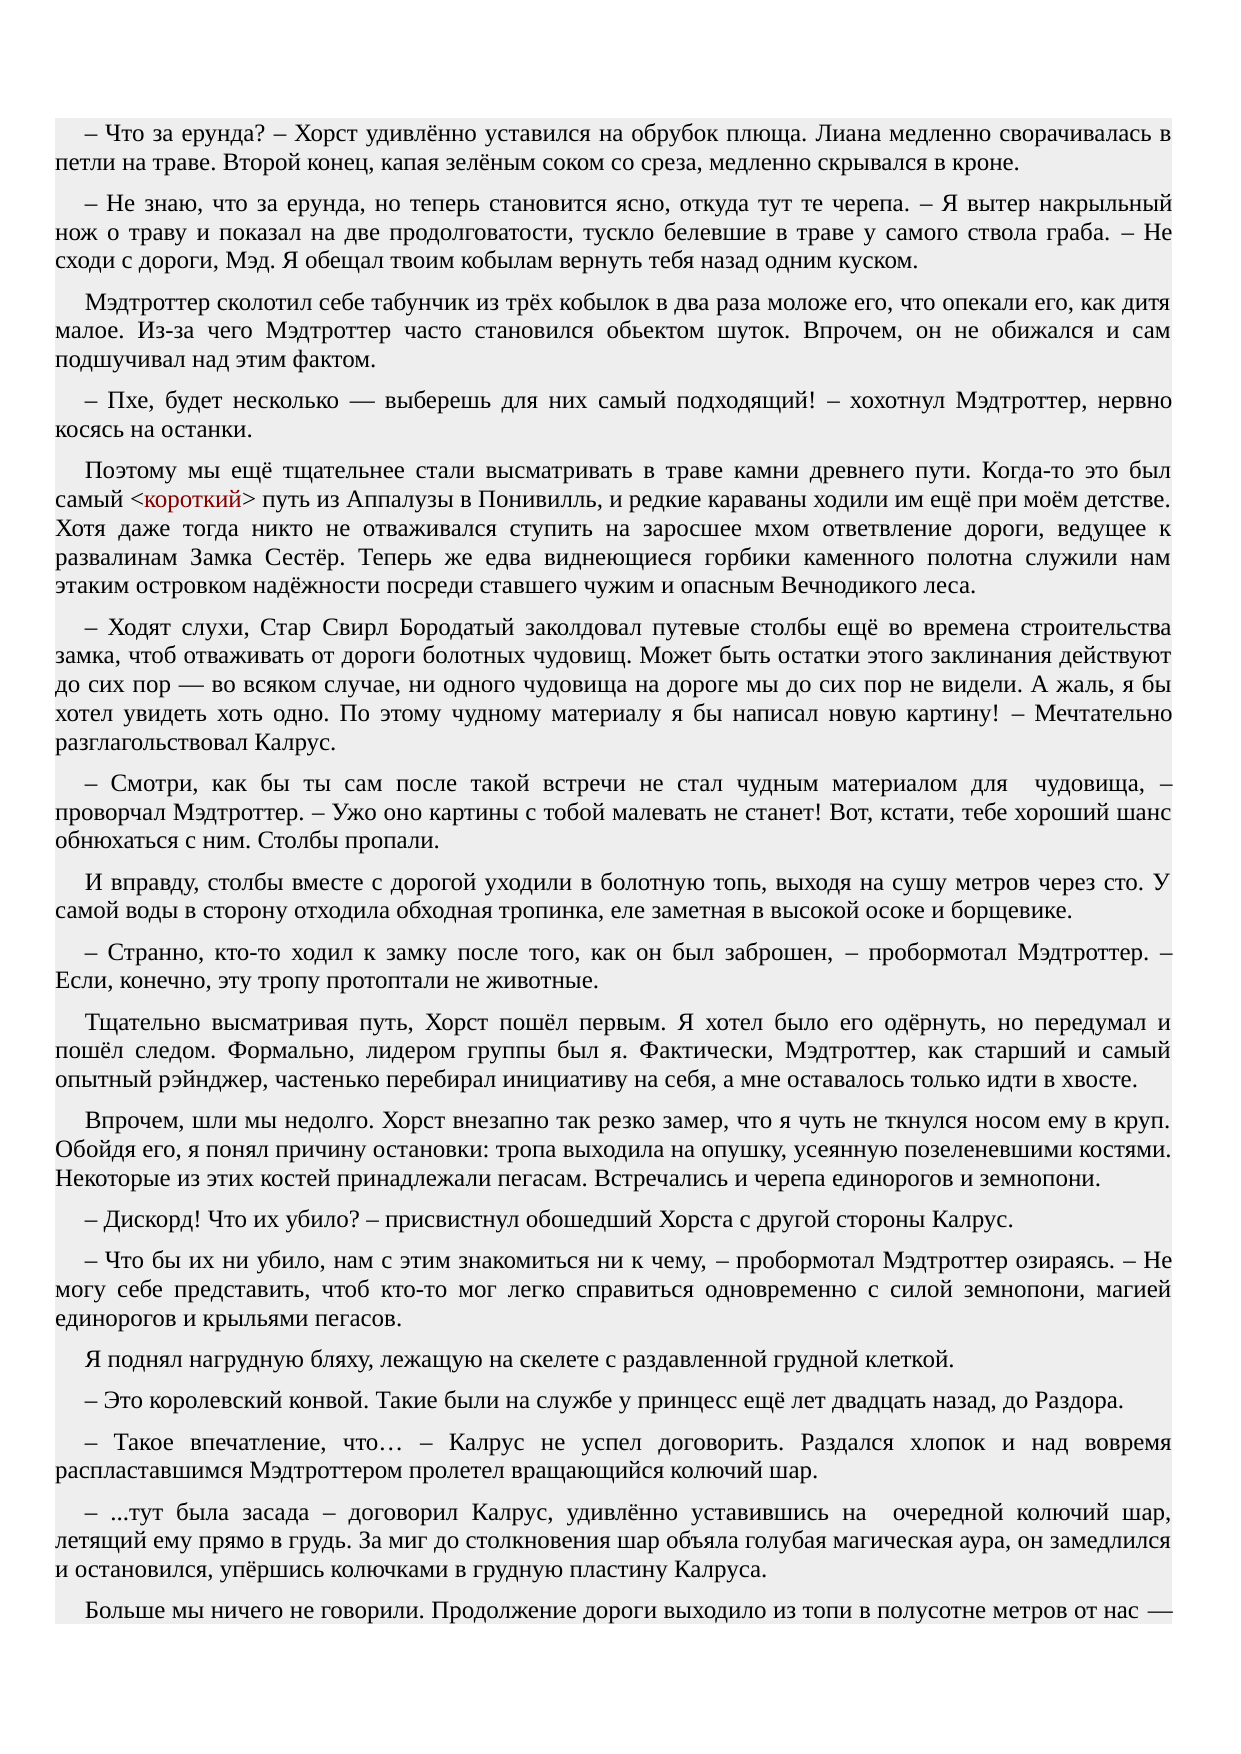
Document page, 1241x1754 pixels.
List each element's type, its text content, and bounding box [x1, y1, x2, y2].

text Впрочем, шли мы недолго. Хорст внезапно так резко замер, что я чуть не ткнулся носом ему в круп. Обойдя его, я понял причину остановки: тропа выходила на опушку, усеянную позеленевшими костями. Некоторые из этих костей принадлежали пегасам. Встречались и черепа единорогов и земнопони. [55, 1106, 1172, 1192]
text – Дискорд! Что их убило? – присвистнул обошедший Хорста с другой стороны Калрус. [55, 1204, 1172, 1233]
text И вправду, столбы вместе с дорогой уходили в болотную топь, выходя на сушу метров через сто. У самой воды в сторону отходила обходная тропинка, еле заметная в высокой осоке и борщевике. [55, 867, 1172, 924]
text – Ходят слухи, Стар Cвирл Бородатый заколдовал путевые столбы ещё во времена строительства замка, чтоб отваживать от дороги болотных чудовищ. Может быть остатки этого заклинания действуют до сих пор — во всяком случае, ни одного чудовища на дороге мы до сих пор не видели. А жаль, я бы хотел увидеть хоть одно. По этому чудному материалу я бы написал новую картину! – Мечтательно разглагольствовал Калрус. [55, 612, 1172, 756]
text Поэтому мы ещё тщательнее стали высматривать в траве камни древнего пути. Когда-то это был самый <короткий> путь из Аппалузы в Понивилль, и редкие караваны ходили им ещё при моём детстве. Хотя даже тогда никто не отваживался ступить на заросшее мхом ответвление дороги, ведущее к развалинам Замка Сестёр. Теперь же едва виднеющиеся горбики каменного полотна служили нам этаким островком надёжности посреди ставшего чужим и опасным Вечнодикого леса. [55, 456, 1172, 599]
text Больше мы ничего не говорили. Продолжение дороги выходило из топи в полусотне метров от нас — [55, 1596, 1172, 1624]
text – Смотри, как бы ты сам после такой встречи не стал чудным материалом для чудовища, – проворчал Мэдтроттер. – Ужо оно картины с тобой малевать не станет! Вот, кстати, тебе хороший шанс обнюхаться с ним. Столбы пропали. [55, 768, 1172, 854]
text – Не знаю, что за ерунда, но теперь становится ясно, откуда тут те черепа. – Я вытер накрыльный нож о траву и показал на две продолговатости, тускло белевшие в траве у самого ствола граба. – Не сходи с дороги, Мэд. Я обещал твоим кобылам вернуть тебя назад одним куском. [55, 188, 1172, 274]
text Тщательно высматривая путь, Хорст пошёл первым. Я хотел было его одёрнуть, но передумал и пошёл следом. Формально, лидером группы был я. Фактически, Мэдтроттер, как старший и самый опытный рэйнджер, частенько перебирал инициативу на себя, а мне оставалось только идти в хвосте. [55, 1007, 1172, 1093]
text – Пхе, будет несколько — выберешь для них самый подходящий! – хохотнул Мэдтроттер, нервно косясь на останки. [55, 386, 1172, 443]
text Мэдтроттер сколотил себе табунчик из трёх кобылок в два раза моложе его, что опекали его, как дитя малое. Из-за чего Мэдтроттер часто становился обьектом шуток. Впрочем, он не обижался и сам подшучивал над этим фактом. [55, 287, 1172, 373]
text – Это королевский конвой. Такие были на службе у принцесс ещё лет двадцать назад, до Раздора. [55, 1386, 1172, 1414]
text – ...тут была засада – договорил Калрус, удивлённо уставившись на очередной колючий шар, летящий ему прямо в грудь. За миг до столкновения шар объяла голубая магическая аура, он замедлился и остановился, упёршись колючками в грудную пластину Калруса. [55, 1497, 1172, 1583]
text Я поднял нагрудную бляху, лежащую на скелете с раздавленной грудной клеткой. [55, 1344, 1172, 1373]
text – Странно, кто-то ходил к замку после того, как он был заброшен, – пробормотал Мэдтроттер. – Если, конечно, эту тропу протоптали не животные. [55, 937, 1172, 994]
text – Такое впечатление, что… – Калрус не успел договорить. Раздался хлопок и над вовремя распластавшимся Мэдтроттером пролетел вращающийся колючий шар. [55, 1427, 1172, 1484]
text – Что бы их ни убило, нам с этим знакомиться ни к чему, – пробормотал Мэдтроттер озираясь. – Не могу себе представить, чтоб кто-то мог легко справиться одновременно с силой земнопони, магией единорогов и крыльями пегасов. [55, 1246, 1172, 1332]
text – Что за ерунда? – Хорст удивлённо уставился на обрубок плюща. Лиана медленно сворачивалась в петли на траве. Второй конец, капая зелёным соком со среза, медленно скрывался в кроне. [55, 118, 1172, 176]
